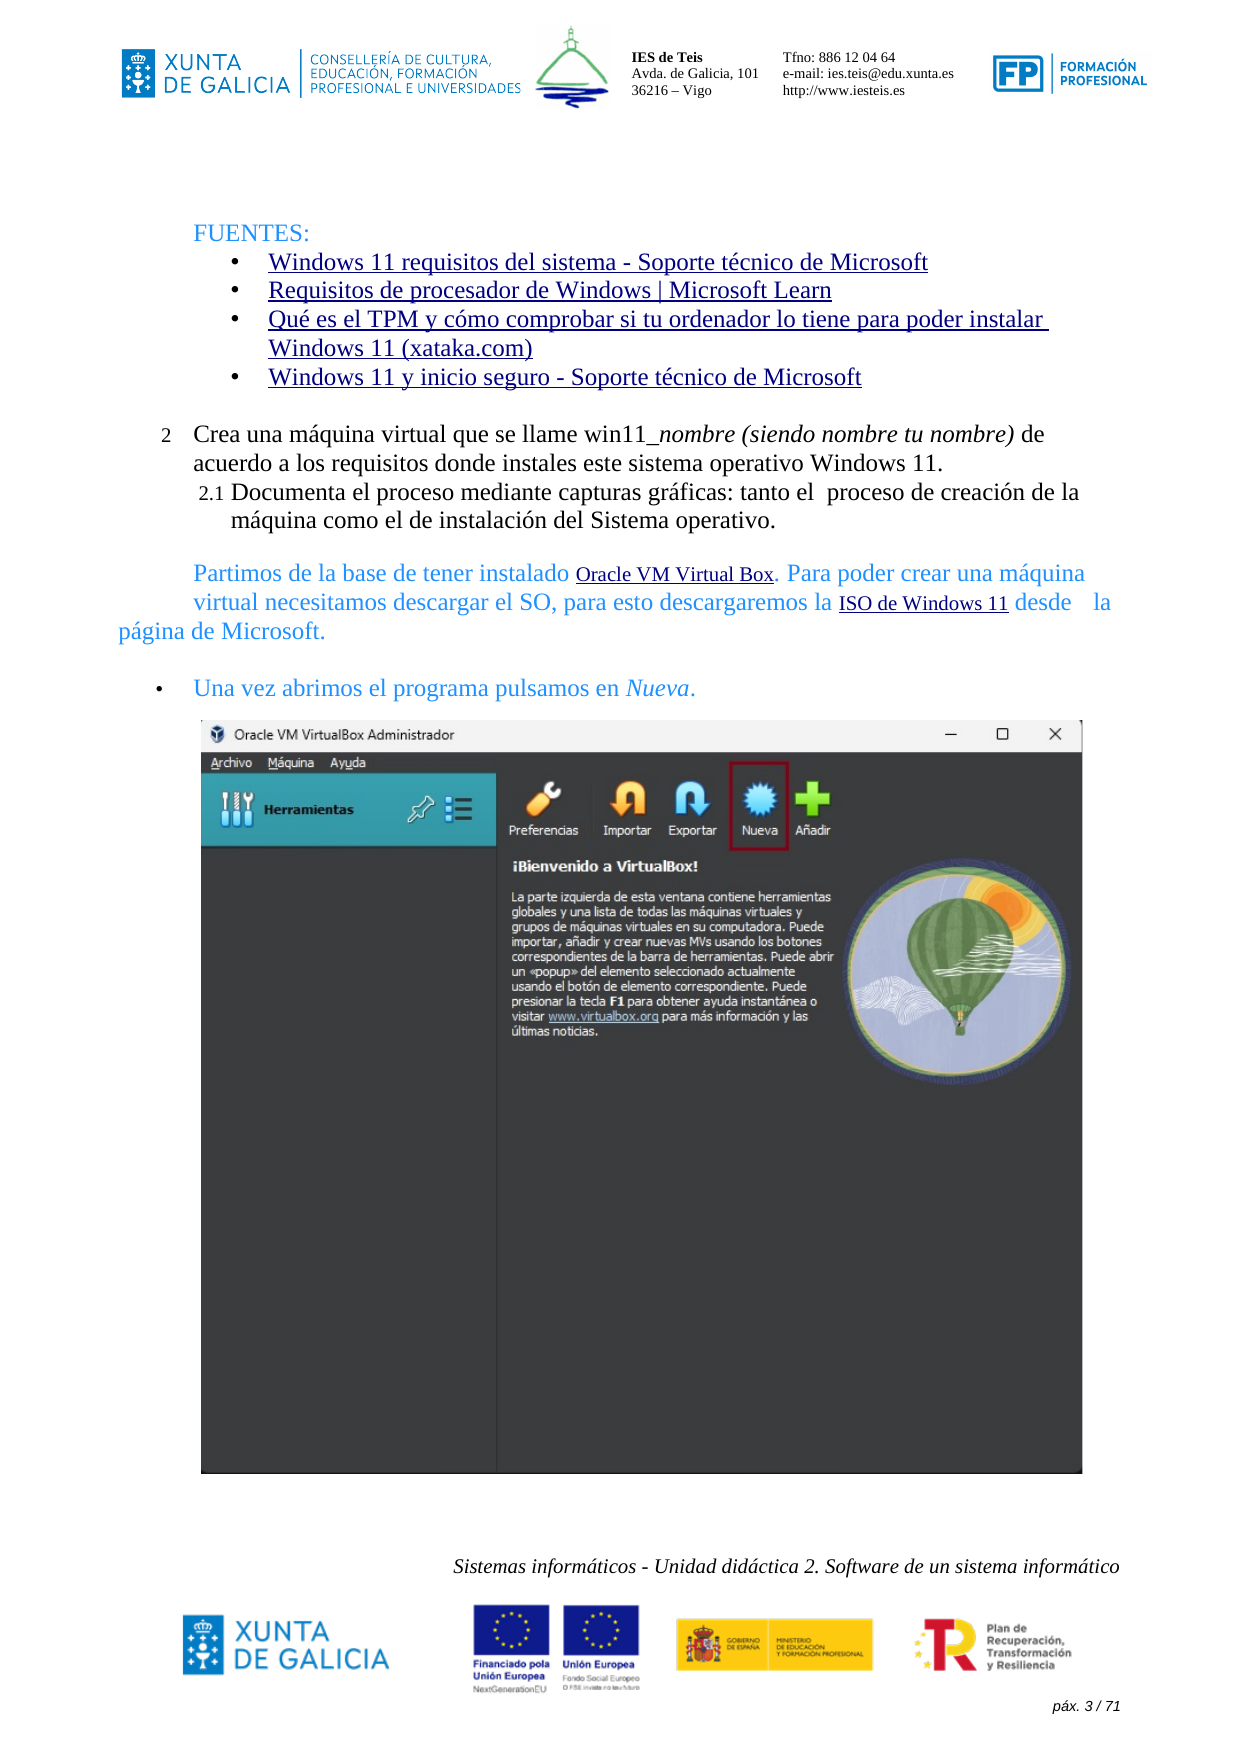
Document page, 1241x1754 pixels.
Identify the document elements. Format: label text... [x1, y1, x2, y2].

list Documenta el proceso mediante capturas gráficas: tanto el proceso de creación de la máquina como el de instalación del Sistema operativo. [193, 477, 1122, 534]
picture [989, 50, 1153, 97]
list Una vez abrimos el programa pulsamos en Nueva. [156, 673, 1122, 702]
picture [121, 49, 521, 98]
list Windows 11 requisitos del sistema - Soporte técnico de Microsoft [231, 247, 1122, 275]
list Windows 11 y inicio seguro - Soporte técnico de Microsoft [231, 362, 1122, 390]
picture [534, 25, 611, 110]
text Partimos de la base de tener instalado Oracle VM Virtual Box. Para poder crear una máquina virtual necesitamos descargar el SO, para esto descargaremos la ISO de Windows 11 desde la página de Microsoft. [118, 558, 1122, 644]
picture [182, 1593, 1085, 1700]
list Crea una máquina virtual que se llame win11_nombre (siendo nombre tu nombre) de acuerdo a los requisitos donde instales este sistema operativo Windows 11. [156, 419, 1122, 477]
picture [201, 720, 1083, 1474]
list Requisitos de procesador de Windows | Microsoft Learn [231, 275, 1122, 304]
text FUENTES: [118, 218, 1122, 247]
list Qué es el TPM y cómo comprobar si tu ordenador lo tiene para poder instalar Windows 11 (xataka.com) [231, 304, 1122, 362]
